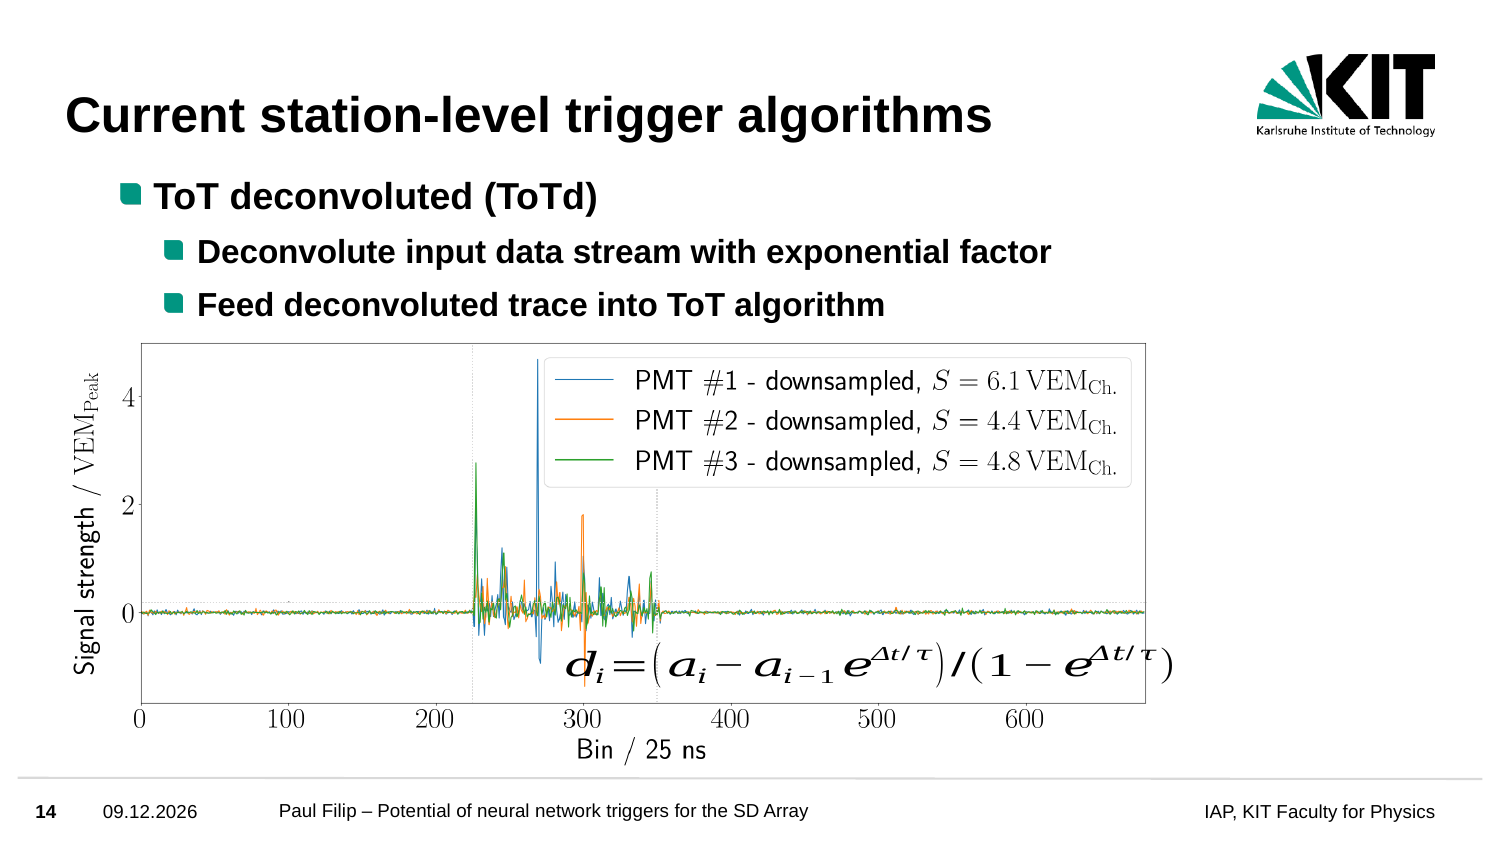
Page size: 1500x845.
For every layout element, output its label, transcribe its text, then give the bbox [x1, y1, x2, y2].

picture [1257, 54, 1435, 137]
title Current station-level trigger algorithms [64, 48, 1192, 144]
chart [562, 641, 1176, 692]
picture [67, 338, 1150, 770]
list ToT deconvoluted (ToTd) Deconvolute input data stream with exponential factor Feed deconvoluted trace into ToT algorithm [76, 177, 1424, 754]
